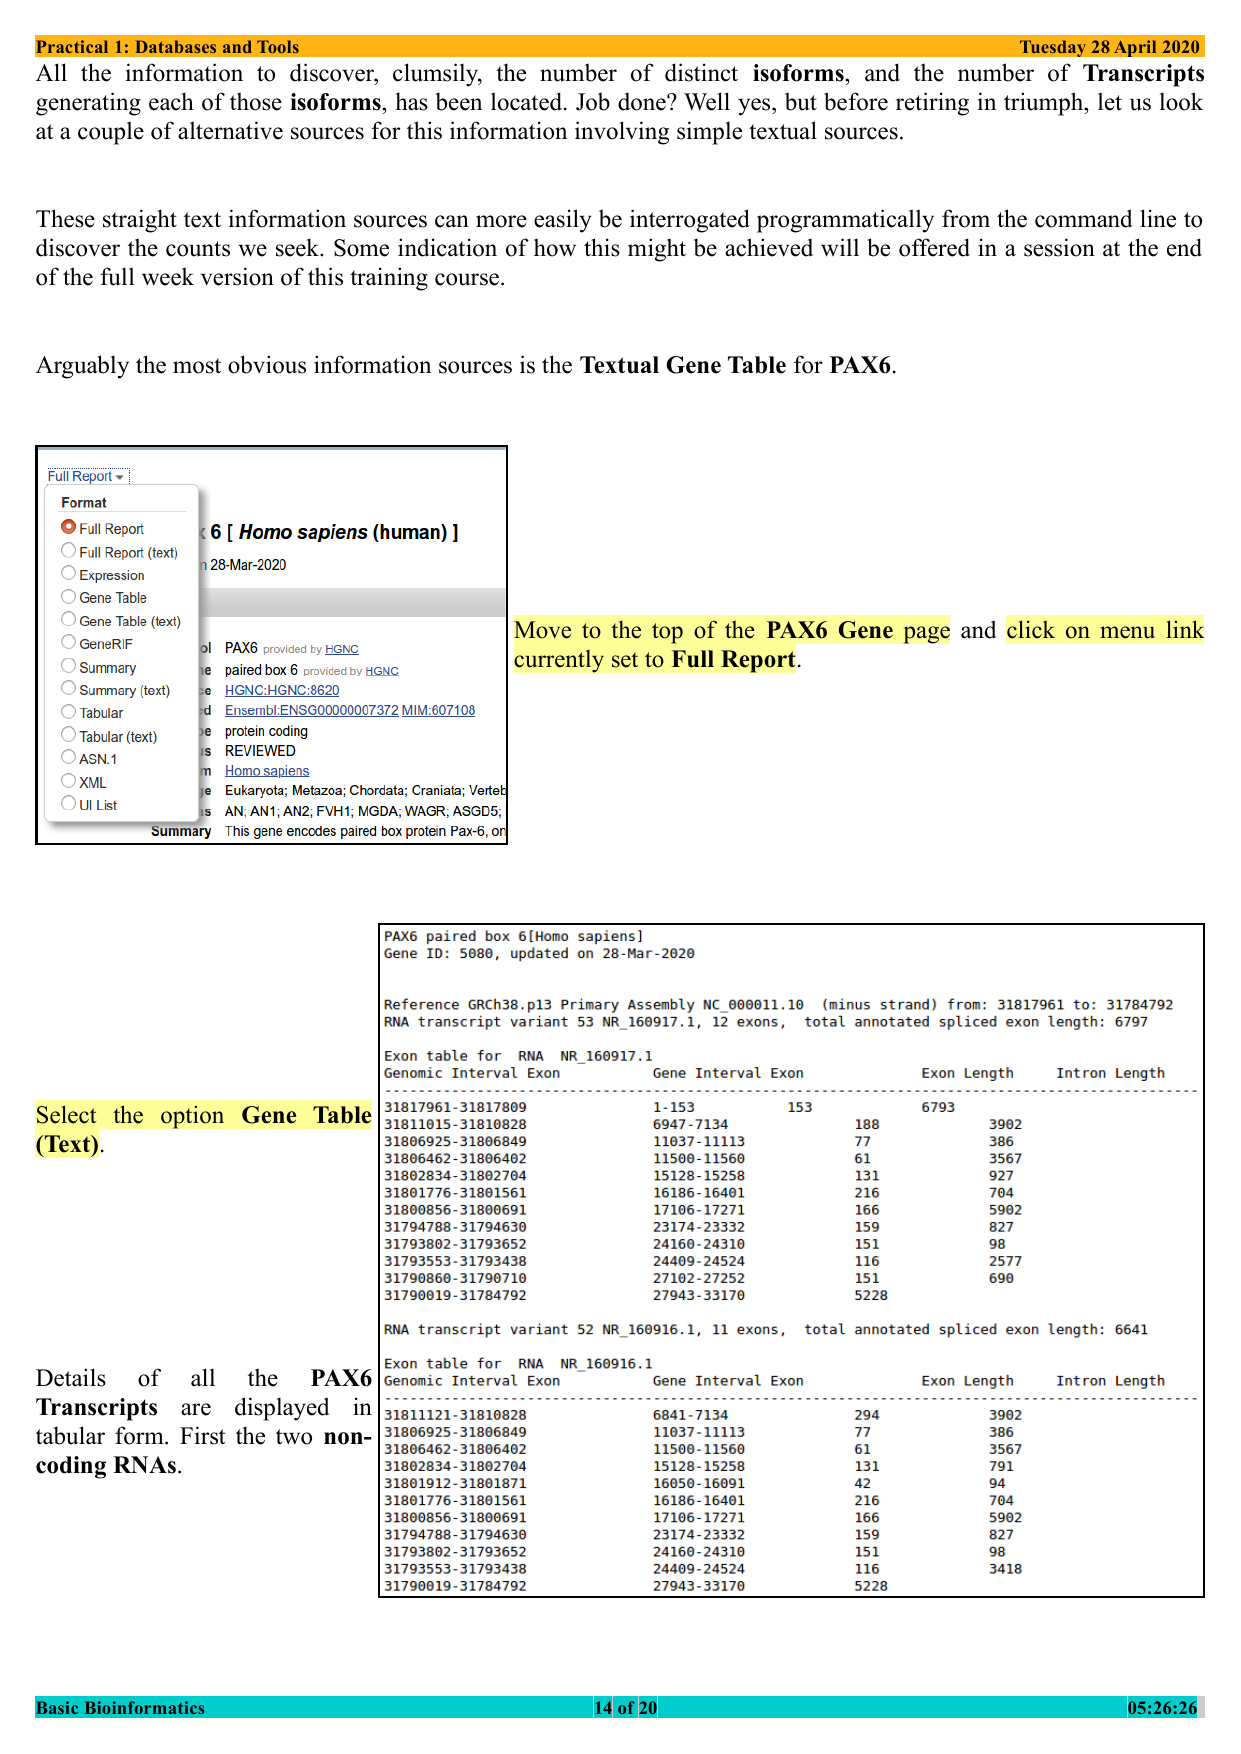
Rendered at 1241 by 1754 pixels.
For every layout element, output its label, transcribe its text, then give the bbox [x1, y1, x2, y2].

text These straight text information sources can more easily be interrogated programmatically from the command line to discover the counts we seek. Some indication of how this might be achieved will be offered in a session at the end of the full week version of this training course. [35, 204, 1205, 291]
text All the information to discover, clumsily, the number of distinct isoforms, and the number of Transcripts generating each of those isoforms, has been located. Job done? Well yes, but before retiring in triumph, let us look at a couple of alternative sources for this information involving simple textual sources. [35, 57, 1205, 145]
picture [38, 447, 506, 843]
text Move to the top of the PAX6 Gene page and click on menu link currently set to Full Report. [508, 615, 1205, 673]
picture [380, 925, 1203, 1596]
text Select the option Gene Table (Text). [35, 1100, 378, 1158]
text Arguably the most obvious information sources is the Textual Gene Table for PAX6. [35, 350, 1205, 379]
text Details of all the PAX6 Transcripts are displayed in tabular form. First the two non-coding RNAs. [35, 1363, 378, 1479]
